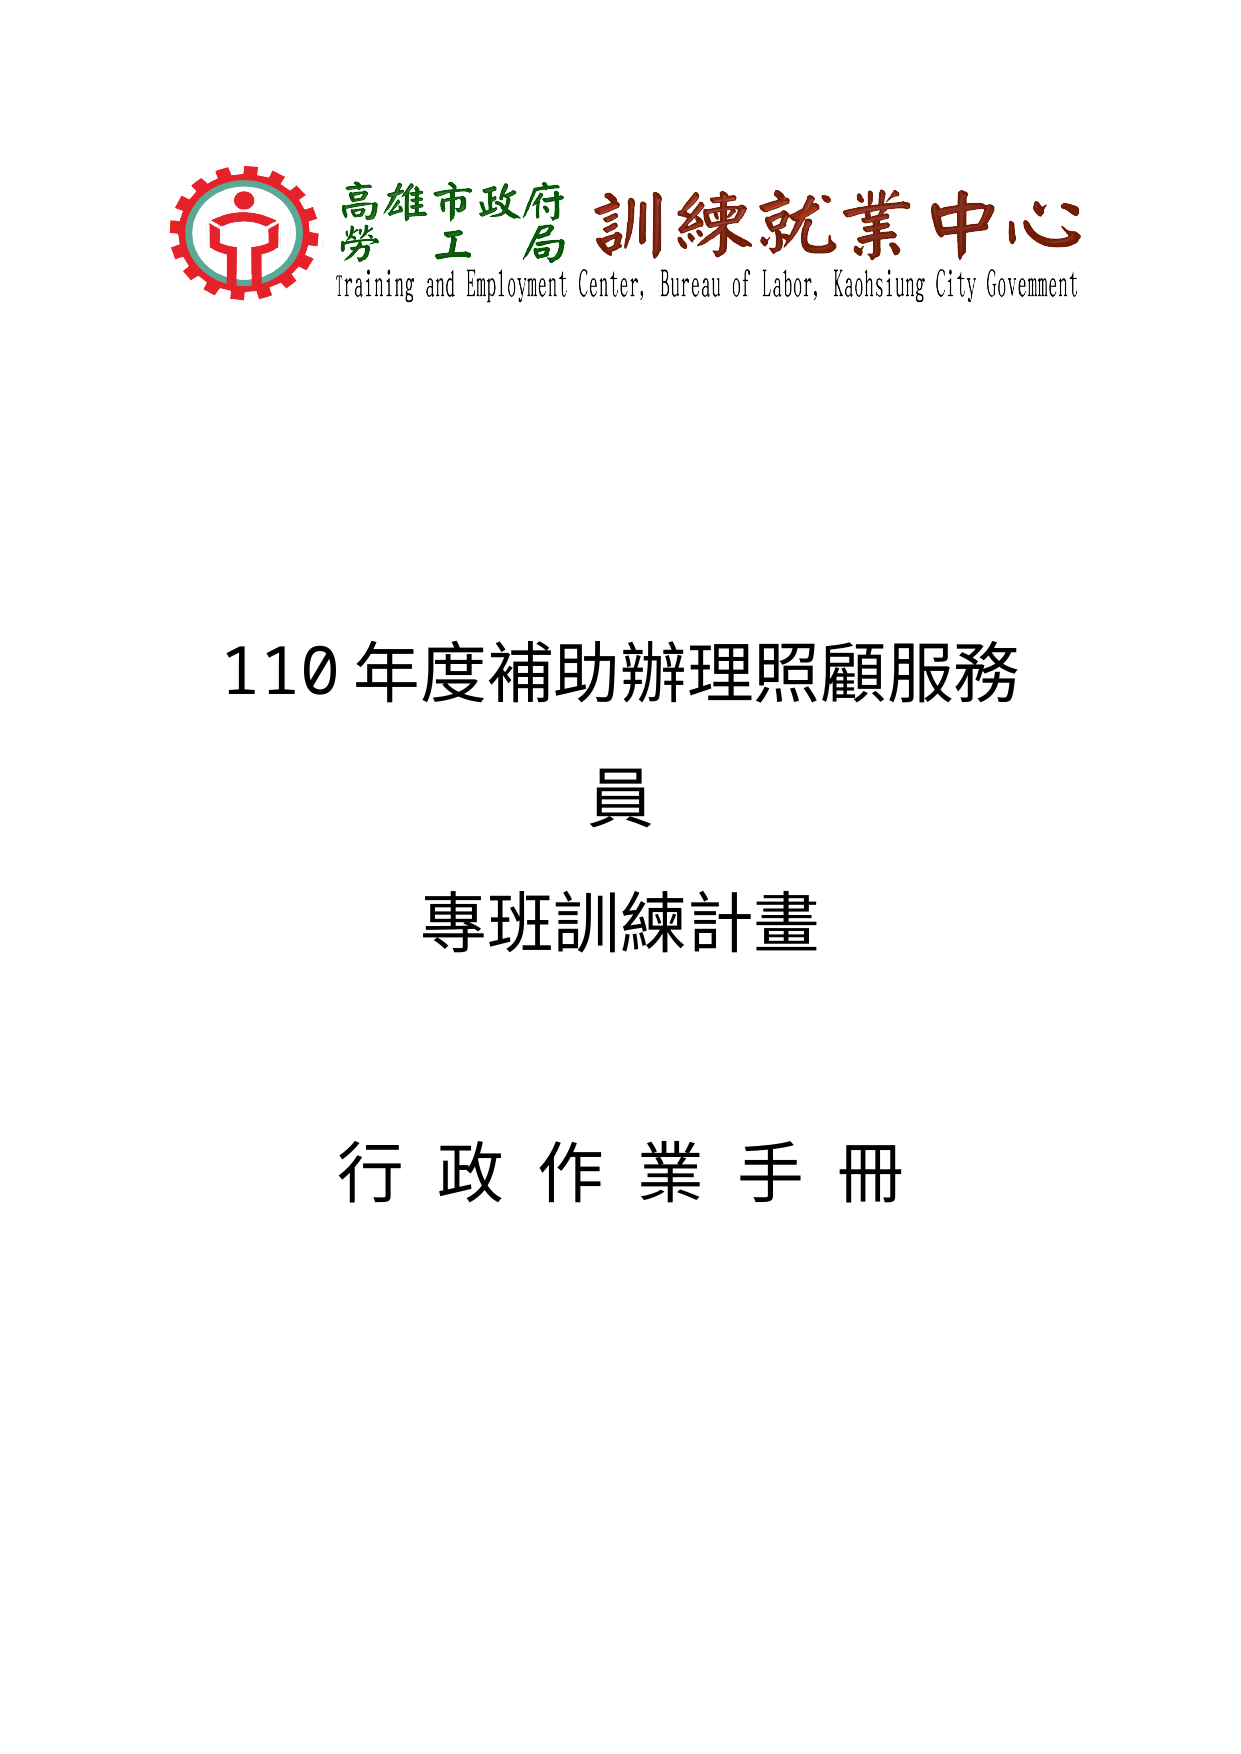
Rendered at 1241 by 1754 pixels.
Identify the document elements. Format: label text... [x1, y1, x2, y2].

text 110年度補助辦理照顧服務員 [187, 596, 1053, 846]
text 行 政 作 業 手 冊 [187, 1096, 1053, 1221]
text 專班訓練計畫 [187, 846, 1053, 971]
